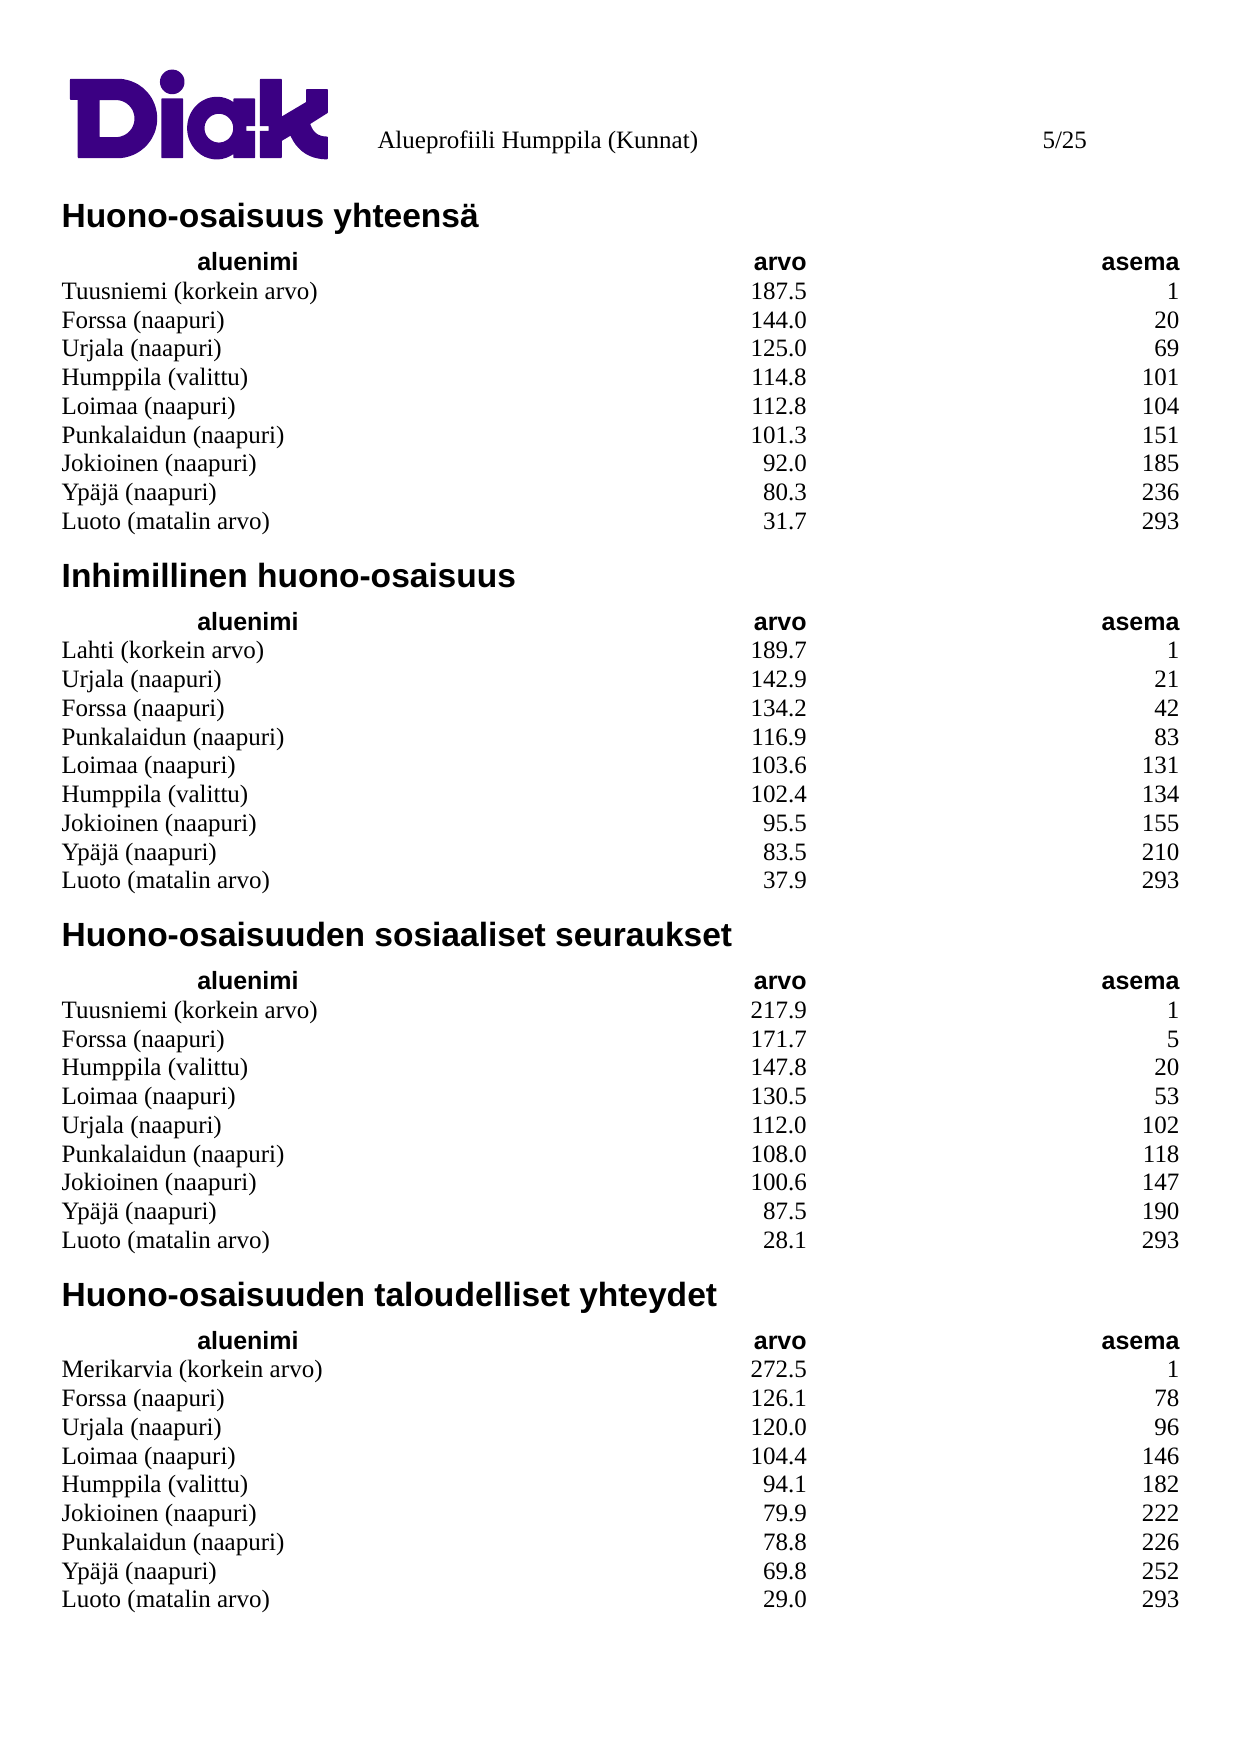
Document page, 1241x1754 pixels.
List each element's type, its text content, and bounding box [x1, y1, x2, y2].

table_cell Humppila (valittu) [61, 1053, 434, 1081]
table_cell Luoto (matalin arvo) [61, 1225, 434, 1254]
table_cell Humppila (valittu) [61, 779, 434, 808]
table_cell Urjala (naapuri) [61, 334, 434, 362]
table_cell 20 [806, 1053, 1179, 1081]
table_cell 131 [806, 751, 1179, 779]
table_cell Jokioinen (naapuri) [61, 1498, 434, 1527]
table_cell 126.1 [434, 1383, 806, 1412]
table_cell 94.1 [434, 1470, 806, 1498]
table_header asema [806, 966, 1179, 995]
table_cell Ypäjä (naapuri) [61, 1556, 434, 1584]
table_cell 182 [806, 1470, 1179, 1498]
table_cell Punkalaidun (naapuri) [61, 1527, 434, 1556]
table_cell Loimaa (naapuri) [61, 751, 434, 779]
table_cell 190 [806, 1196, 1179, 1225]
table_cell 69.8 [434, 1556, 806, 1584]
table_header aluenimi [61, 247, 434, 276]
table_cell 78.8 [434, 1527, 806, 1556]
table_cell Punkalaidun (naapuri) [61, 420, 434, 448]
table_cell 20 [806, 305, 1179, 333]
table_cell 96 [806, 1412, 1179, 1441]
table_cell 112.0 [434, 1110, 806, 1139]
table_cell Jokioinen (naapuri) [61, 449, 434, 477]
table_cell 108.0 [434, 1139, 806, 1167]
table_cell 120.0 [434, 1412, 806, 1441]
table_cell 21 [806, 664, 1179, 693]
table_cell 134.2 [434, 693, 806, 722]
table_header arvo [434, 607, 806, 636]
table_cell Punkalaidun (naapuri) [61, 722, 434, 751]
table_cell 187.5 [434, 276, 806, 305]
table_header arvo [434, 247, 806, 276]
table_cell 116.9 [434, 722, 806, 751]
table_cell 130.5 [434, 1081, 806, 1110]
table_cell Humppila (valittu) [61, 362, 434, 391]
table_cell 293 [806, 1225, 1179, 1254]
table_cell 102 [806, 1110, 1179, 1139]
table_cell 226 [806, 1527, 1179, 1556]
table_cell Ypäjä (naapuri) [61, 477, 434, 506]
table_cell 217.9 [434, 995, 806, 1024]
table_cell 151 [806, 420, 1179, 448]
table_cell 92.0 [434, 449, 806, 477]
table_cell 31.7 [434, 506, 806, 535]
table_header aluenimi [61, 966, 434, 995]
table_cell 87.5 [434, 1196, 806, 1225]
table_cell 53 [806, 1081, 1179, 1110]
table_cell Loimaa (naapuri) [61, 1081, 434, 1110]
table_cell 1 [806, 636, 1179, 664]
table_cell 252 [806, 1556, 1179, 1584]
table_cell Luoto (matalin arvo) [61, 506, 434, 535]
table_cell 189.7 [434, 636, 806, 664]
table_cell 1 [806, 1355, 1179, 1383]
table_cell 272.5 [434, 1355, 806, 1383]
table_cell Lahti (korkein arvo) [61, 636, 434, 664]
table_cell 134 [806, 779, 1179, 808]
table_cell 101.3 [434, 420, 806, 448]
table_cell 37.9 [434, 866, 806, 894]
table_cell 147 [806, 1168, 1179, 1196]
table_cell Jokioinen (naapuri) [61, 808, 434, 837]
table_cell 146 [806, 1441, 1179, 1469]
table_cell 80.3 [434, 477, 806, 506]
table_cell 83.5 [434, 837, 806, 866]
table_cell Tuusniemi (korkein arvo) [61, 995, 434, 1024]
table_cell Forssa (naapuri) [61, 1383, 434, 1412]
table_cell Ypäjä (naapuri) [61, 837, 434, 866]
table_cell Forssa (naapuri) [61, 693, 434, 722]
table_cell 100.6 [434, 1168, 806, 1196]
table_cell 95.5 [434, 808, 806, 837]
table_header aluenimi [61, 607, 434, 636]
table_header arvo [434, 1326, 806, 1354]
table_cell 69 [806, 334, 1179, 362]
table_cell 155 [806, 808, 1179, 837]
table_cell 210 [806, 837, 1179, 866]
table_header aluenimi [61, 1326, 434, 1354]
table_cell 78 [806, 1383, 1179, 1412]
table_cell 101 [806, 362, 1179, 391]
table_cell Punkalaidun (naapuri) [61, 1139, 434, 1167]
table_header arvo [434, 966, 806, 995]
table_header asema [806, 1326, 1179, 1354]
table_cell 79.9 [434, 1498, 806, 1527]
table_cell 104 [806, 391, 1179, 420]
table_cell Luoto (matalin arvo) [61, 1585, 434, 1613]
table_cell 28.1 [434, 1225, 806, 1254]
subtitle Huono-osaisuus yhteensä [61, 196, 1179, 235]
table_cell Tuusniemi (korkein arvo) [61, 276, 434, 305]
subtitle Huono-osaisuuden taloudelliset yhteydet [61, 1274, 1179, 1313]
table_cell 1 [806, 276, 1179, 305]
table_cell Urjala (naapuri) [61, 1412, 434, 1441]
table_cell 118 [806, 1139, 1179, 1167]
table_cell 171.7 [434, 1024, 806, 1052]
table_cell 42 [806, 693, 1179, 722]
table_cell 29.0 [434, 1585, 806, 1613]
table_cell Loimaa (naapuri) [61, 391, 434, 420]
table_cell 102.4 [434, 779, 806, 808]
table_cell 114.8 [434, 362, 806, 391]
table_header asema [806, 607, 1179, 636]
table_cell 236 [806, 477, 1179, 506]
subtitle Huono-osaisuuden sosiaaliset seuraukset [61, 915, 1179, 954]
table_cell Forssa (naapuri) [61, 1024, 434, 1052]
table_cell 5 [806, 1024, 1179, 1052]
table_cell 293 [806, 1585, 1179, 1613]
table_cell Urjala (naapuri) [61, 1110, 434, 1139]
table_cell Ypäjä (naapuri) [61, 1196, 434, 1225]
table_header asema [806, 247, 1179, 276]
table_cell 1 [806, 995, 1179, 1024]
table_cell 144.0 [434, 305, 806, 333]
table_cell 104.4 [434, 1441, 806, 1469]
table_cell 103.6 [434, 751, 806, 779]
table_cell 142.9 [434, 664, 806, 693]
table_cell 293 [806, 506, 1179, 535]
table_cell Jokioinen (naapuri) [61, 1168, 434, 1196]
table_cell Humppila (valittu) [61, 1470, 434, 1498]
table_cell Loimaa (naapuri) [61, 1441, 434, 1469]
table_cell 293 [806, 866, 1179, 894]
table_cell 112.8 [434, 391, 806, 420]
table_cell 185 [806, 449, 1179, 477]
table_cell 125.0 [434, 334, 806, 362]
table_cell 222 [806, 1498, 1179, 1527]
table_cell Luoto (matalin arvo) [61, 866, 434, 894]
table_cell 147.8 [434, 1053, 806, 1081]
table_cell Merikarvia (korkein arvo) [61, 1355, 434, 1383]
table_cell 83 [806, 722, 1179, 751]
subtitle Inhimillinen huono-osaisuus [61, 556, 1179, 594]
table_cell Urjala (naapuri) [61, 664, 434, 693]
table_cell Forssa (naapuri) [61, 305, 434, 333]
